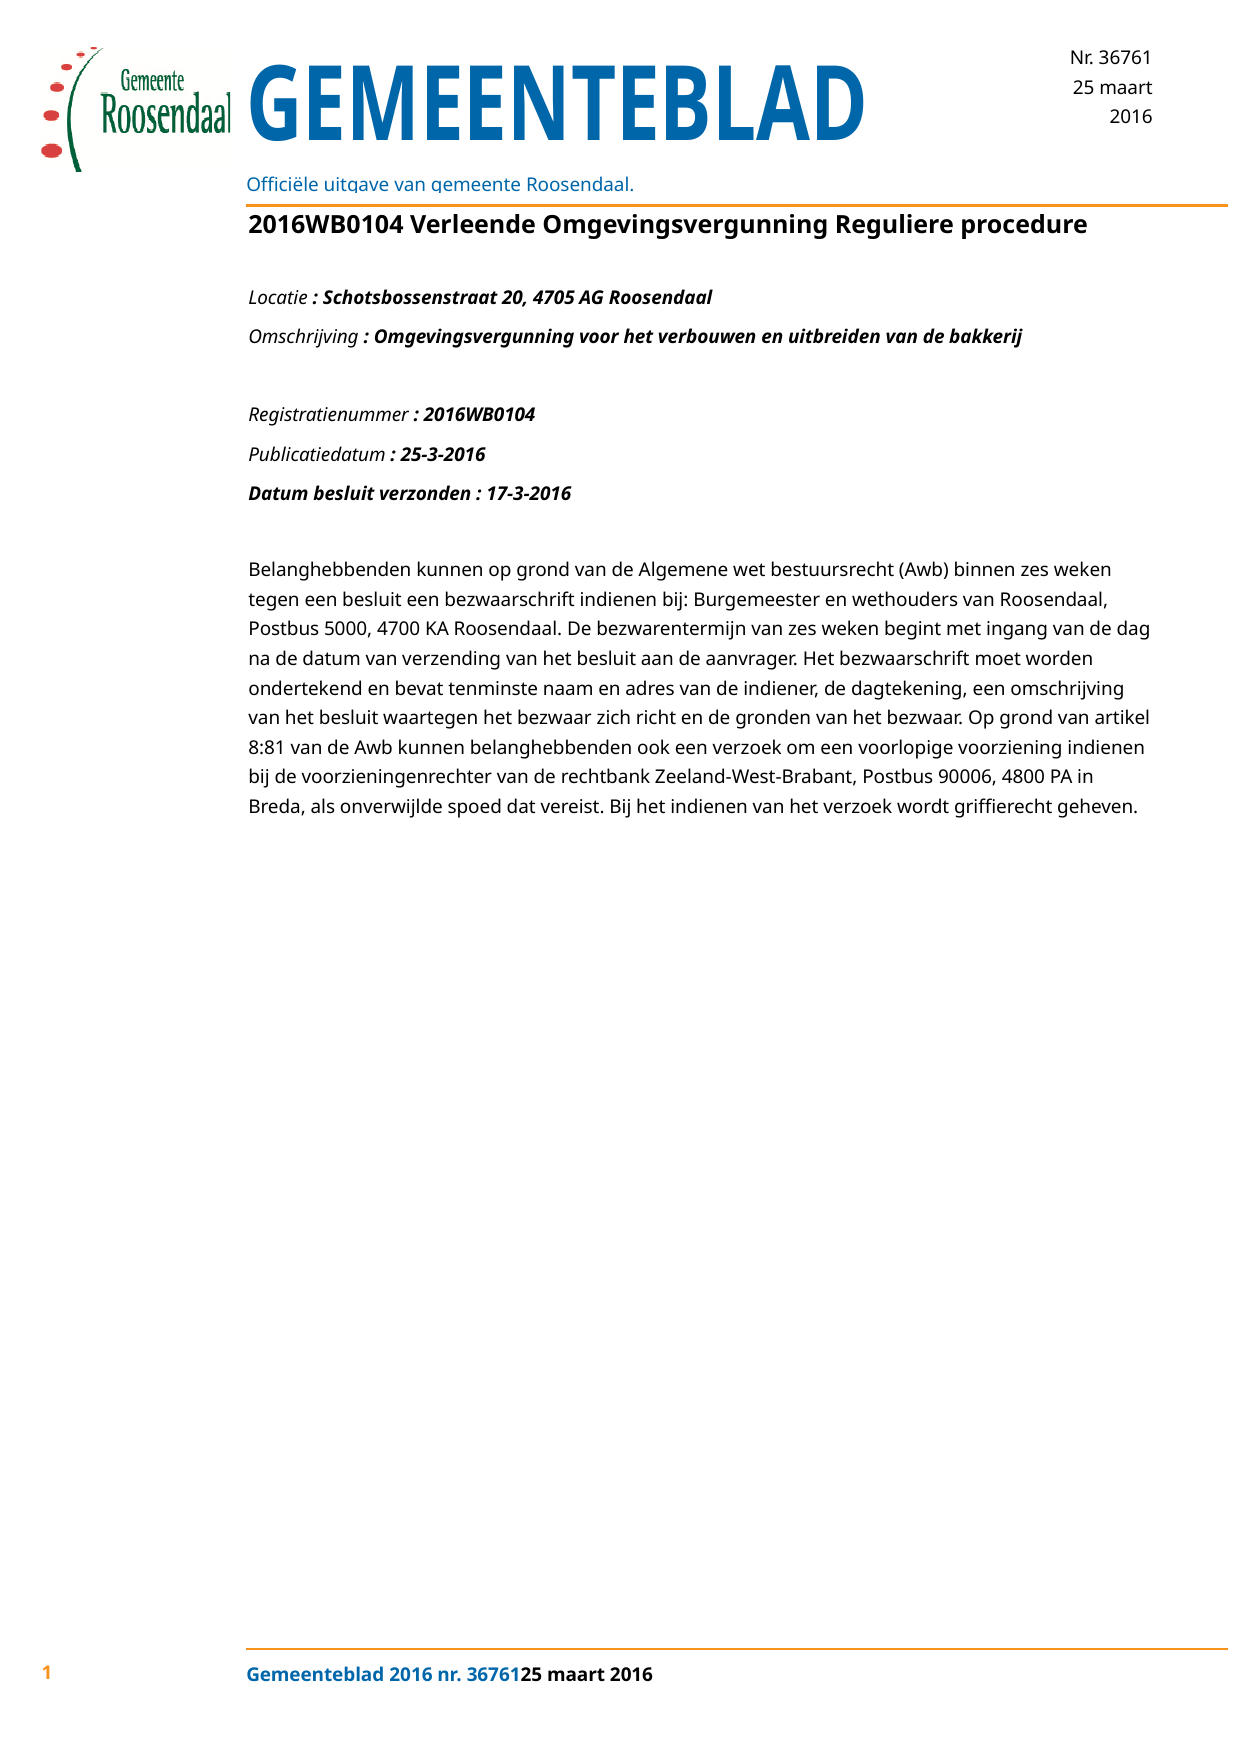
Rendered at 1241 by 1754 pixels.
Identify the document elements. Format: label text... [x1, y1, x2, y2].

text Registratienummer : 2016WB0104 [248, 402, 1152, 427]
picture [41, 47, 231, 172]
text 2016WB0104 Verleende Omgevingsvergunning Reguliere procedure [248, 207, 1152, 241]
text Belanghebbenden kunnen op grond van de Algemene wet bestuursrecht (Awb) binnen zes weken tegen een besluit een bezwaarschrift indienen bij: Burgemeester en wethouders van Roosendaal, Postbus 5000, 4700 KA Roosendaal. De bezwarentermijn van zes weken begint met ingang van de dag na de datum van verzending van het besluit aan de aanvrager. Het bezwaarschrift moet worden ondertekend en bevat tenminste naam en adres van de indiener, de dagtekening, een omschrijving van het besluit waartegen het bezwaar zich richt en de gronden van het bezwaar. Op grond van artikel 8:81 van de Awb kunnen belanghebbenden ook een verzoek om een voorlopige voorziening indienen bij de voorzieningenrechter van de rechtbank Zeeland-West-Brabant, Postbus 90006, 4800 PA in Breda, als onverwijlde spoed dat vereist. Bij het indienen van het verzoek wordt griffierecht geheven. [248, 556, 1152, 819]
text Publicatiedatum : 25-3-2016 [248, 441, 1152, 467]
text Datum besluit verzonden : 17-3-2016 [248, 480, 1152, 506]
text Omschrijving : Omgevingsvergunning voor het verbouwen en uitbreiden van de bakkerij [248, 323, 1152, 349]
text Locatie : Schotsbossenstraat 20, 4705 AG Roosendaal [248, 284, 1152, 309]
